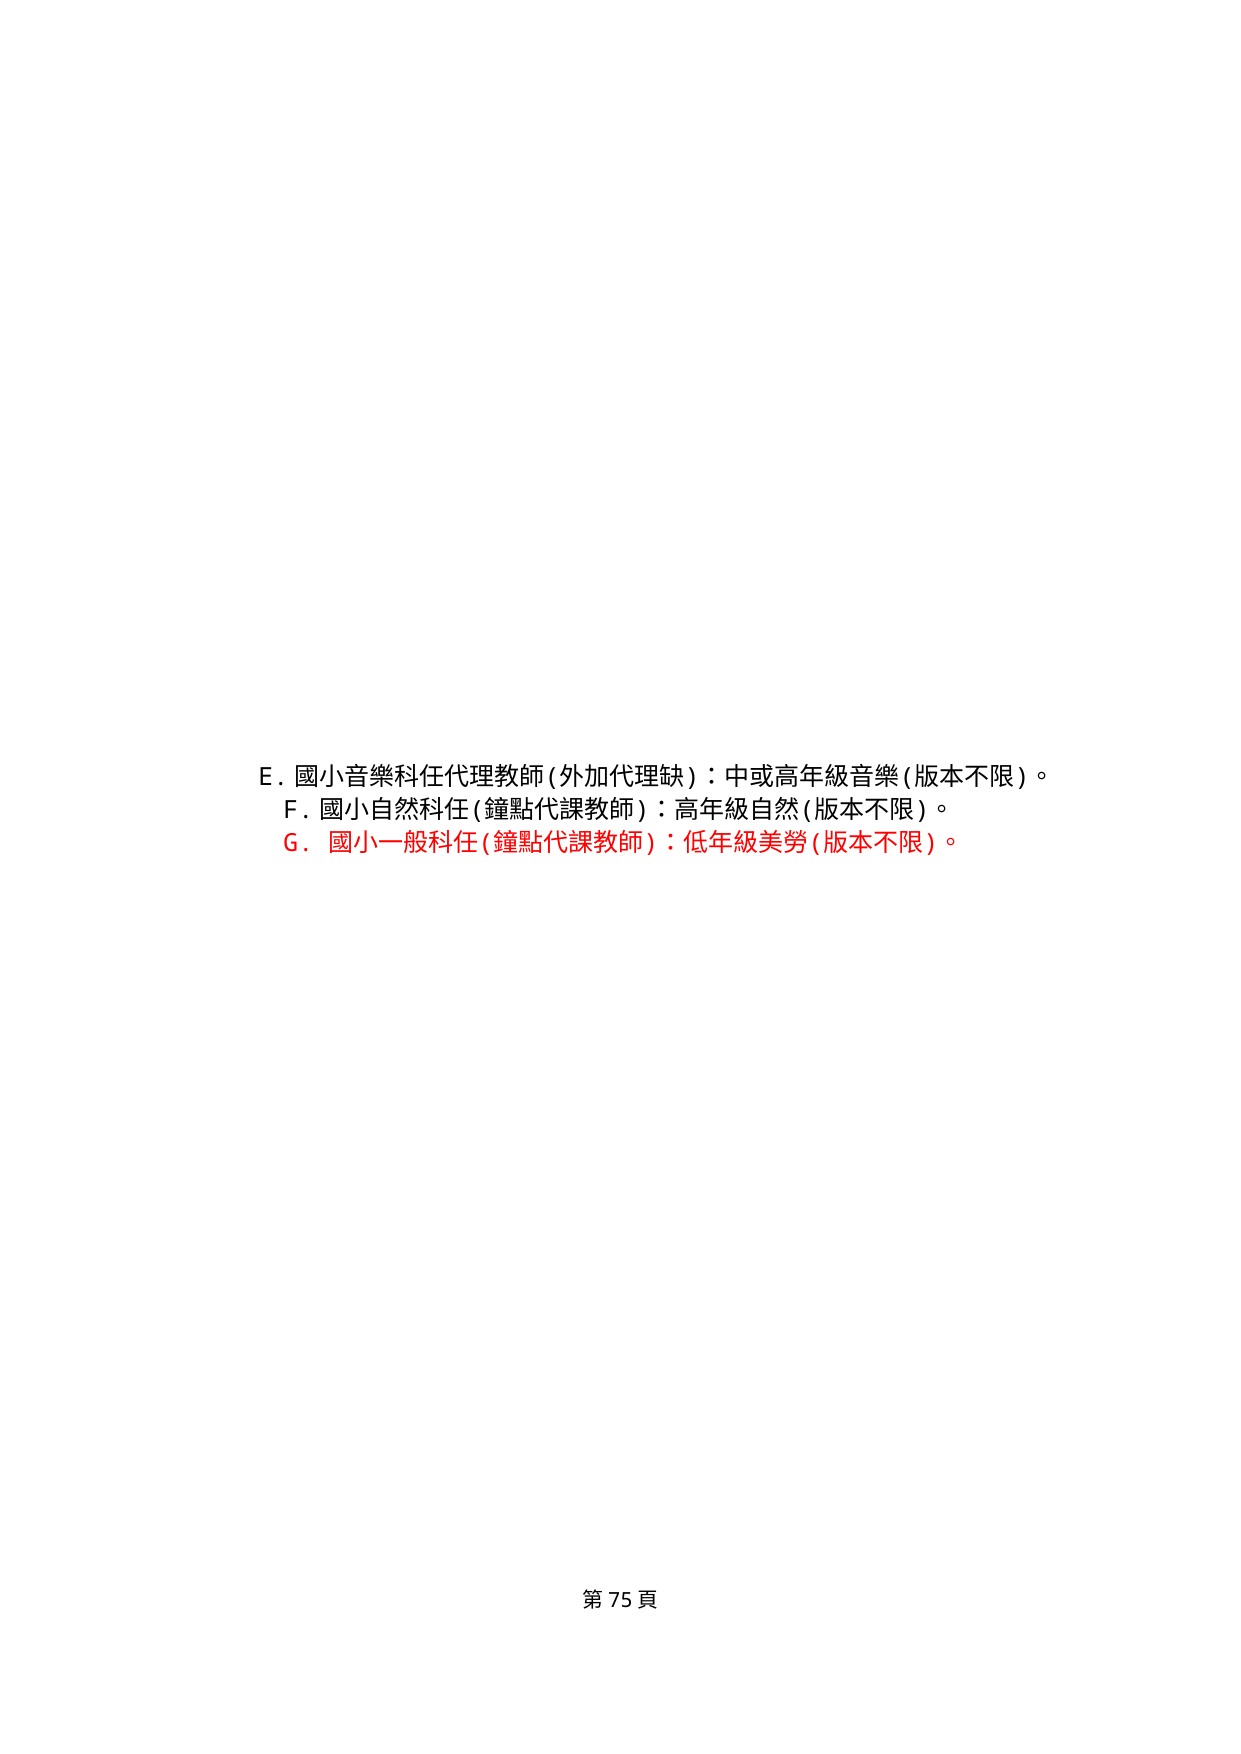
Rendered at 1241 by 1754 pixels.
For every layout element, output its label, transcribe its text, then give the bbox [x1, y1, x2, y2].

text F. 國小自然科任(鐘點代課教師)：高年級自然(版本不限)。 [118, 792, 1122, 825]
text G. 國小一般科任(鐘點代課教師)：低年級美勞(版本不限)。 [118, 825, 1122, 858]
text E. 國小音樂科任代理教師(外加代理缺)：中或高年級音樂(版本不限)。 [118, 758, 1122, 792]
